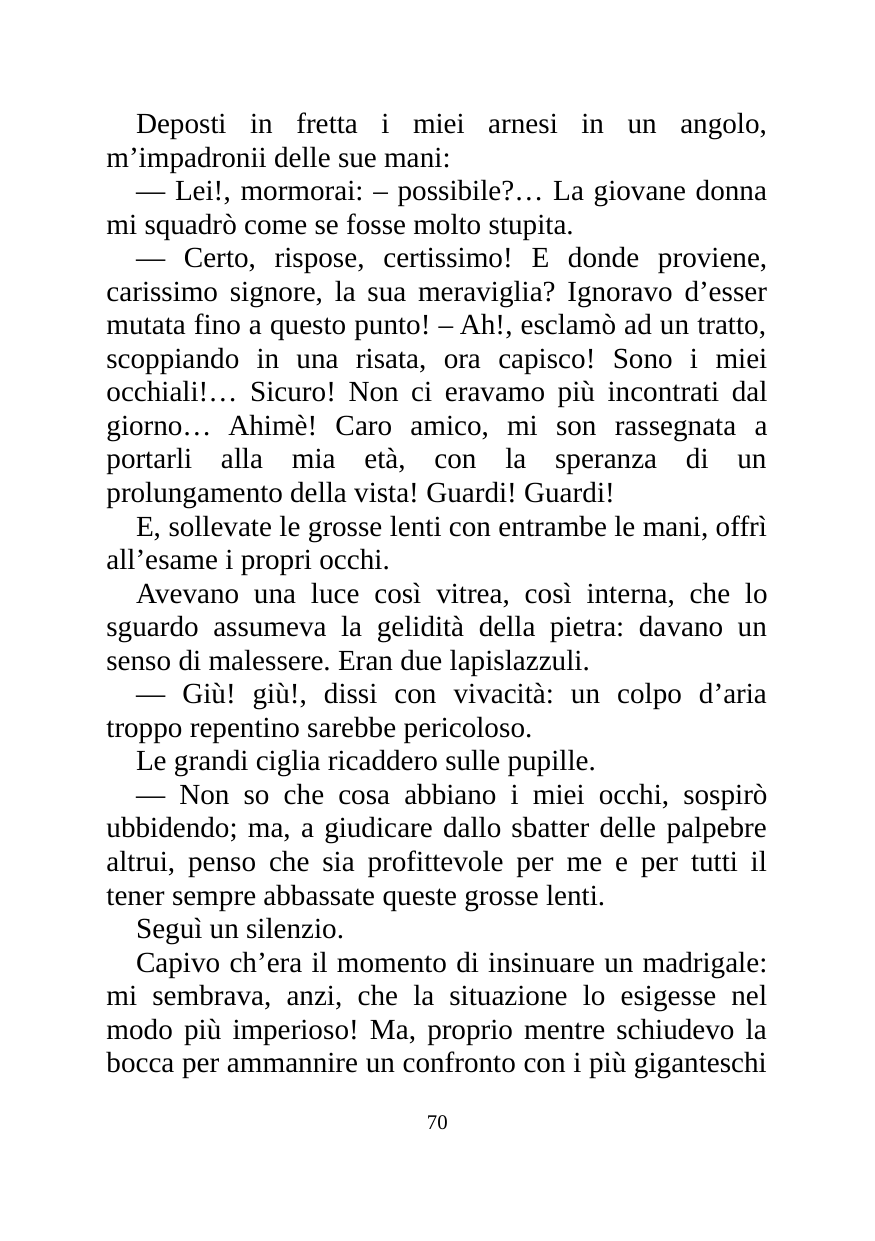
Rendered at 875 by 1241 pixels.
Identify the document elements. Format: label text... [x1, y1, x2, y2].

text — Giù! giù!, dissi con vivacità: un colpo d’aria troppo repentino sarebbe pericoloso. [106, 676, 768, 743]
text Seguì un silenzio. [106, 911, 768, 945]
text E, sollevate le grosse lenti con entrambe le mani, offrì all’esame i propri occhi. [106, 509, 768, 576]
text Avevano una luce così vitrea, così interna, che lo sguardo assumeva la gelidità della pietra: davano un senso di malessere. Eran due lapislazzuli. [106, 576, 768, 676]
text — Non so che cosa abbiano i miei occhi, sospirò ubbidendo; ma, a giudicare dallo sbatter delle palpebre altrui, penso che sia profittevole per me e per tutti il tener sempre abbassate queste grosse lenti. [106, 777, 768, 911]
text Capivo ch’era il momento di insinuare un madrigale: mi sembrava, anzi, che la situazione lo esigesse nel modo più imperioso! Ma, proprio mentre schiudevo la bocca per ammannire un confronto con i più giganteschi [106, 945, 768, 1079]
text Deposti in fretta i miei arnesi in un angolo, m’impadronii delle sue mani: [106, 106, 768, 173]
text Le grandi ciglia ricaddero sulle pupille. [106, 743, 768, 777]
text — Certo, rispose, certissimo! E donde proviene, carissimo signore, la sua meraviglia? Ignoravo d’esser mutata fino a questo punto! – Ah!, esclamò ad un tratto, scoppiando in una risata, ora capisco! Sono i miei occhiali!… Sicuro! Non ci eravamo più incontrati dal giorno… Ahimè! Caro amico, mi son rassegnata a portarli alla mia età, con la speranza di un prolungamento della vista! Guardi! Guardi! [106, 240, 768, 509]
text — Lei!, mormorai: – possibile?… La giovane donna mi squadrò come se fosse molto stupita. [106, 173, 768, 240]
